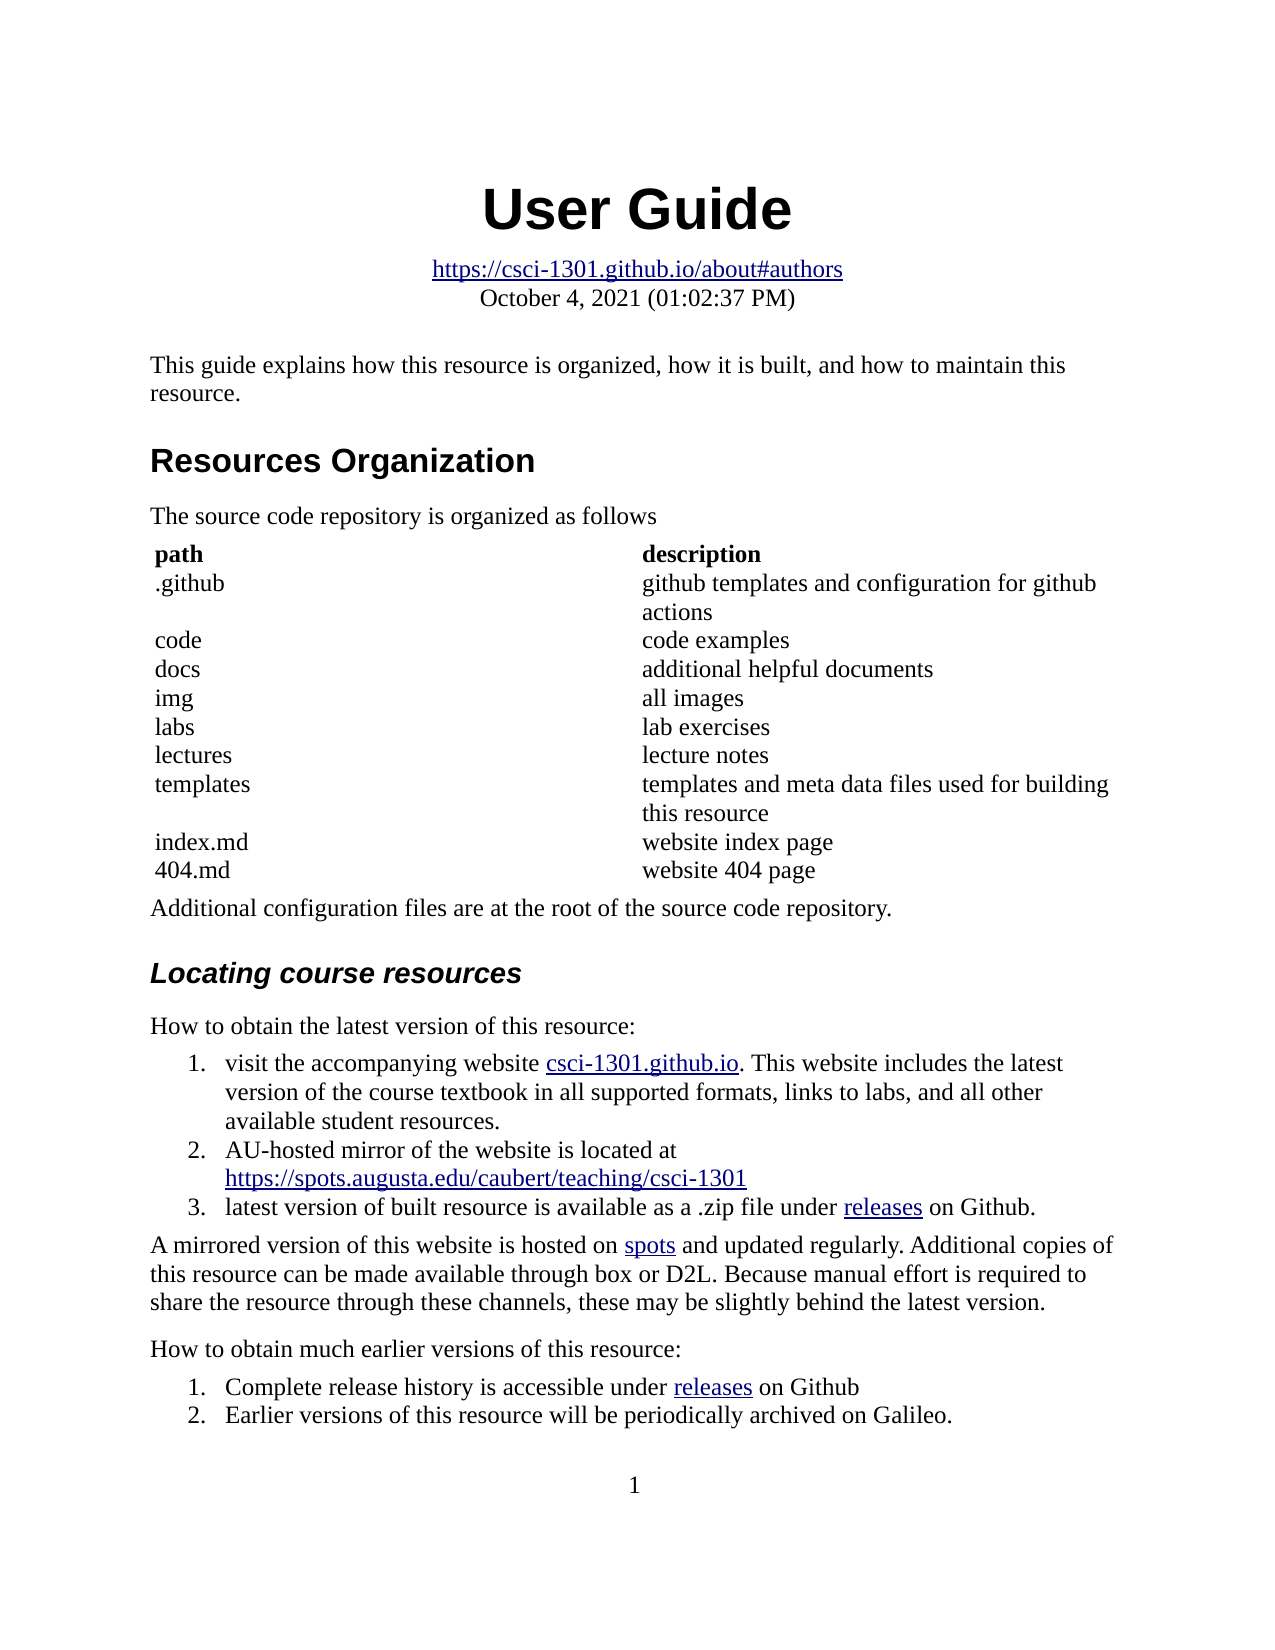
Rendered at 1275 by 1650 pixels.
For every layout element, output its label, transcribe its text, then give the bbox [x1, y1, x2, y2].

subtitle Resources Organization [150, 441, 1125, 480]
table_cell website index page [638, 827, 1125, 855]
table_cell .github [150, 568, 637, 625]
table_cell lecture notes [638, 740, 1125, 769]
table_header path [150, 539, 637, 568]
table_cell additional helpful documents [638, 654, 1125, 683]
table_cell code [150, 625, 637, 654]
table_cell templates [150, 769, 637, 827]
table_cell labs [150, 712, 637, 740]
text How to obtain the latest version of this resource: [150, 1011, 1125, 1039]
table_cell docs [150, 654, 637, 683]
table_cell github templates and configuration for github actions [638, 568, 1125, 625]
table_cell lectures [150, 740, 637, 769]
table_cell index.md [150, 827, 637, 855]
table_cell all images [638, 683, 1125, 712]
title User Guide [150, 175, 1125, 242]
table_cell templates and meta data files used for building this resource [638, 769, 1125, 827]
text The source code repository is organized as follows [150, 501, 1125, 530]
table_cell code examples [638, 625, 1125, 654]
table_cell img [150, 683, 637, 712]
table_cell website 404 page [638, 855, 1125, 884]
text This guide explains how this resource is organized, how it is built, and how to maintain this resource. [150, 350, 1125, 407]
text A mirrored version of this website is hosted on spots and updated regularly. Additional copies of this resource can be made available through box or D2L. Because manual effort is required to share the resource through these channels, these may be slightly behind the latest version. [150, 1230, 1125, 1316]
table_header description [638, 539, 1125, 568]
list latest version of built resource is available as a .zip file under releases on Github. [187, 1192, 1125, 1221]
list Complete release history is accessible under releases on Github [187, 1372, 1125, 1401]
table_cell 404.md [150, 855, 637, 884]
list visit the accompanying website csci-1301.github.io. This website includes the latest version of the course textbook in all supported formats, links to labs, and all other available student resources. [187, 1048, 1125, 1135]
list Earlier versions of this resource will be periodically archived on Galileo. [187, 1401, 1125, 1429]
text October 4, 2021 (01:02:37 PM) [150, 283, 1125, 312]
subtitle Locating course resources [150, 956, 1125, 989]
text How to obtain much earlier versions of this resource: [150, 1334, 1125, 1363]
table_cell lab exercises [638, 712, 1125, 740]
text https://csci-1301.github.io/about#authors [150, 254, 1125, 283]
list AU-hosted mirror of the website is located at https://spots.augusta.edu/caubert/teaching/csci-1301 [187, 1135, 1125, 1192]
text Additional configuration files are at the root of the source code repository. [150, 893, 1125, 922]
